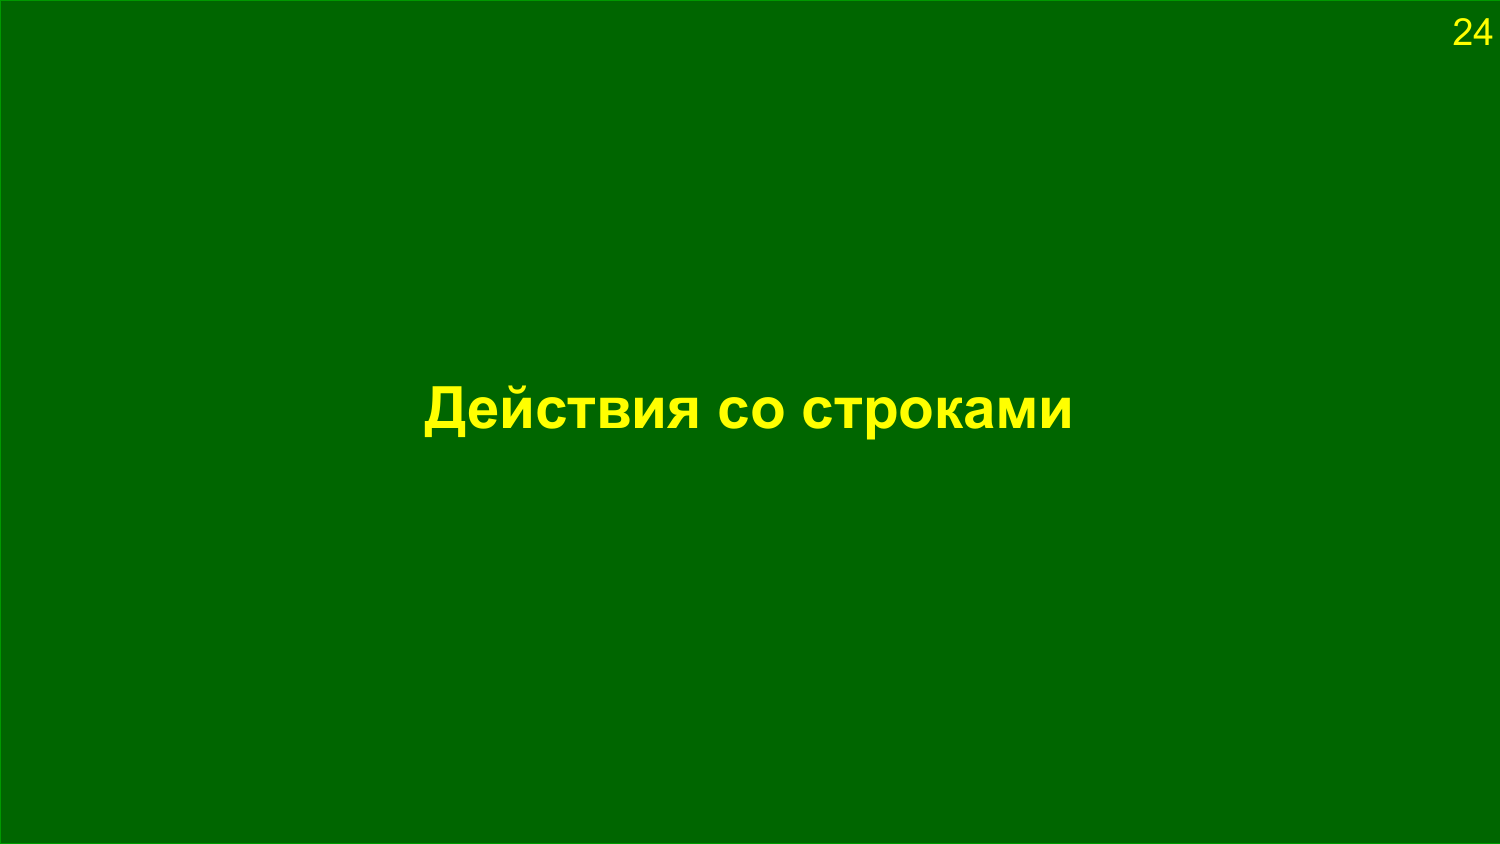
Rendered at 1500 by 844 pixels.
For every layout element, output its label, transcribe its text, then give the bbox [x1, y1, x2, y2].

title Действия со строками [75, 314, 1425, 502]
